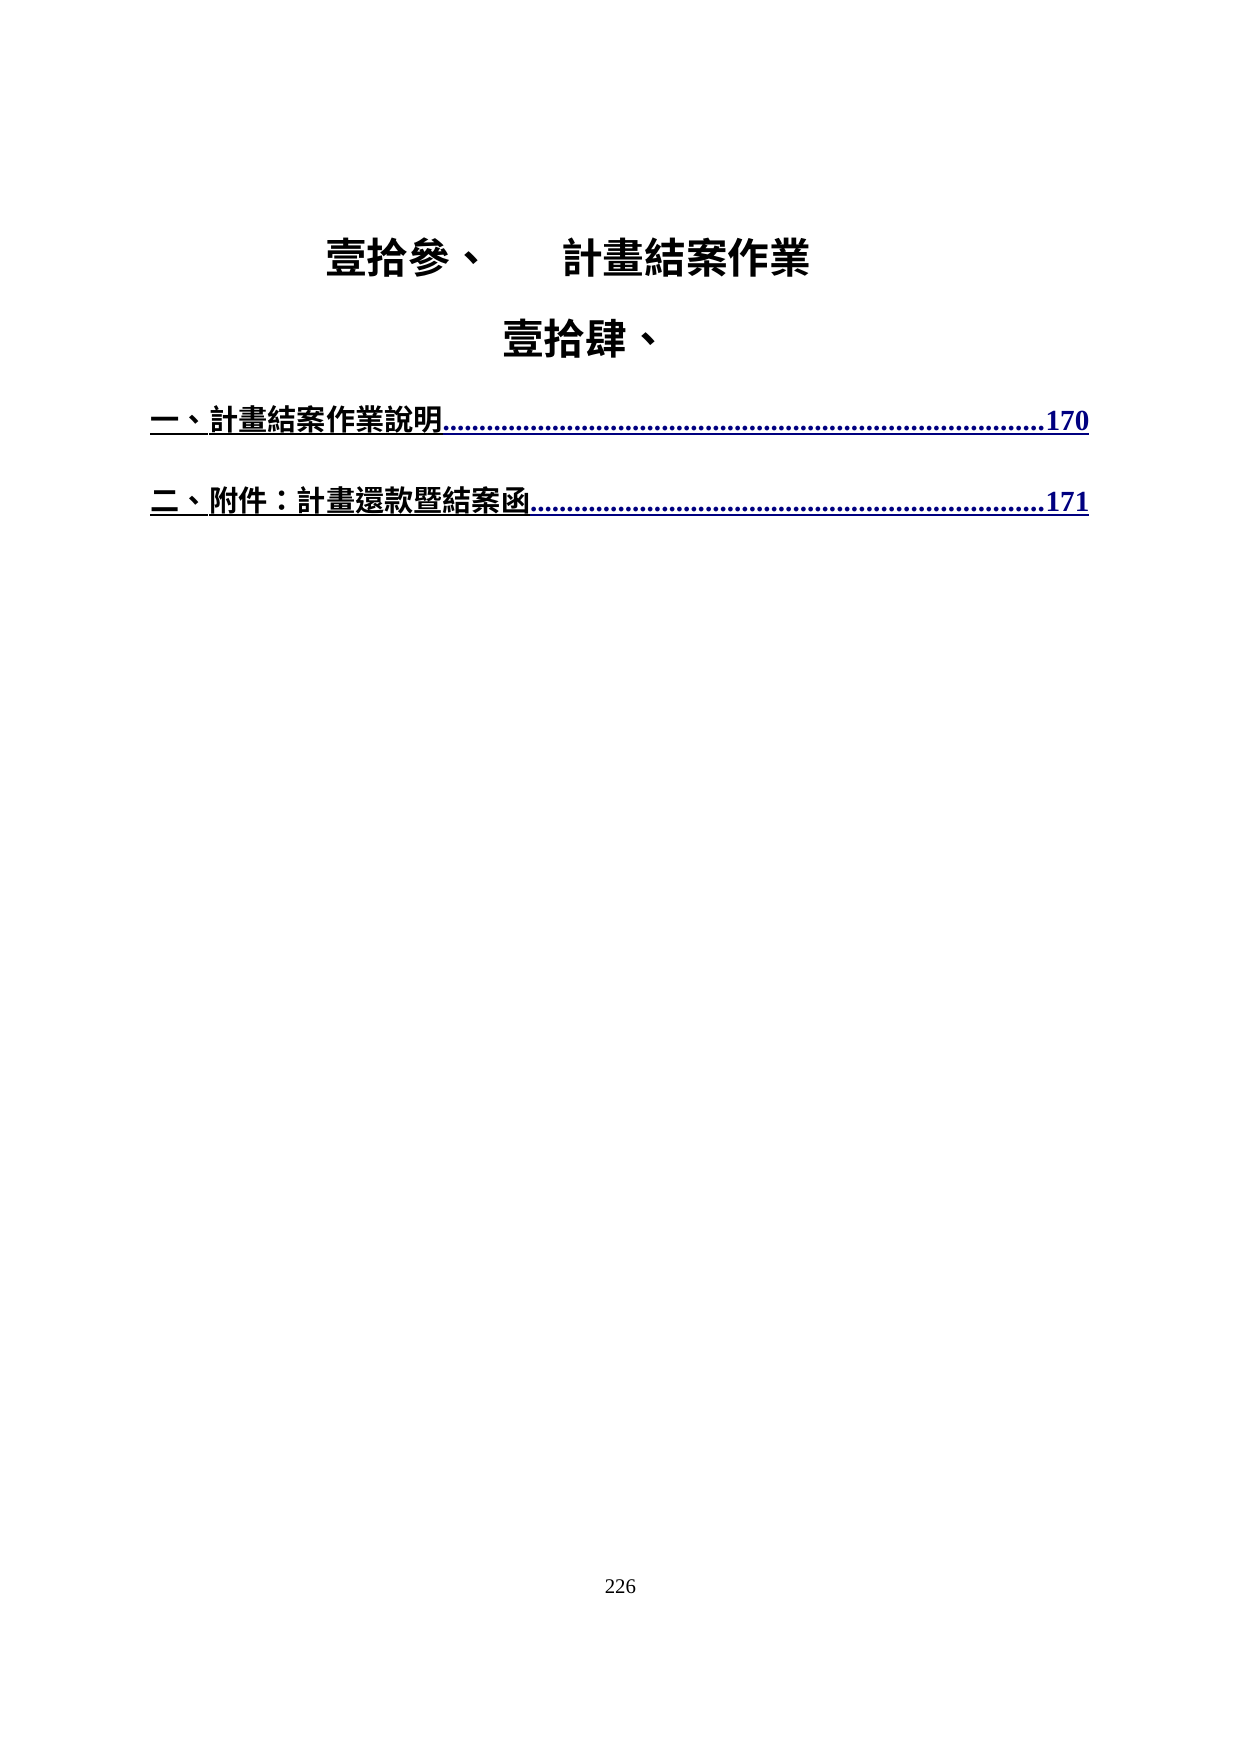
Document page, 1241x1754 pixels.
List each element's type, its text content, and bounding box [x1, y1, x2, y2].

text 一、 計畫結案作業說明 170 [150, 376, 1090, 438]
subtitle 計畫結案作業 [150, 213, 1090, 276]
text 二、 附件：計畫還款暨結案函 171 [150, 457, 1090, 520]
